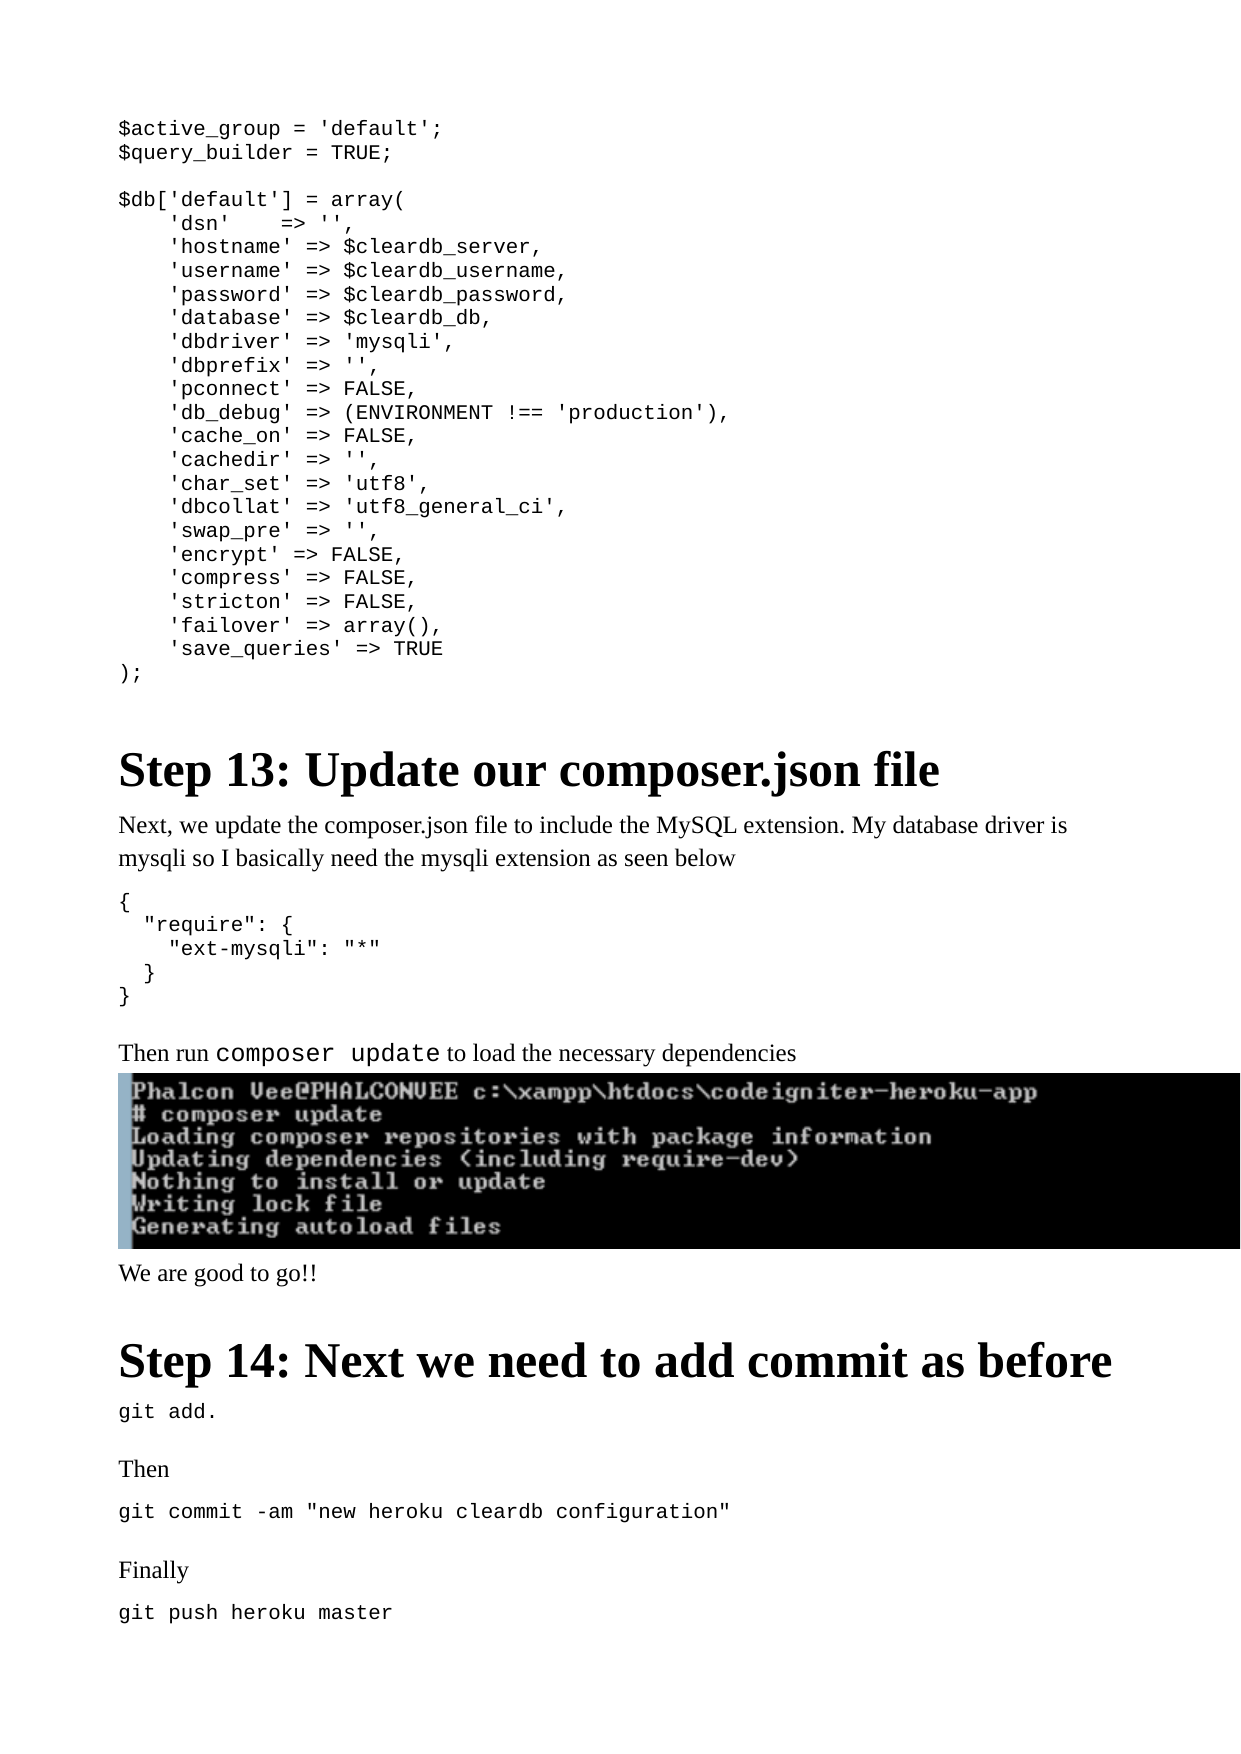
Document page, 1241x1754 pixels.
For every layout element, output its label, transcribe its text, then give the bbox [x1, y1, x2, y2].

text "require": { [118, 914, 1122, 938]
text 'db_debug' => (ENVIRONMENT !== 'production'), [118, 402, 1122, 426]
text } [118, 985, 1122, 1009]
text "ext-mysqli": "*" [118, 938, 1122, 962]
text 'encrypt' => FALSE, [118, 544, 1122, 567]
text 'char_set' => 'utf8', [118, 473, 1122, 496]
text $db['default'] = array( [118, 189, 1122, 213]
text git push heroku master [118, 1602, 1122, 1626]
text } [118, 962, 1122, 985]
text ); [118, 662, 1122, 686]
text We are good to go!! [118, 1249, 1122, 1287]
text Then run composer update to load the necessary dependencies [118, 1038, 1122, 1073]
subtitle Step 14: Next we need to add commit as before [118, 1331, 1122, 1388]
text $active_group = 'default'; [118, 118, 1122, 142]
text 'dbdriver' => 'mysqli', [118, 331, 1122, 354]
text 'cachedir' => '', [118, 449, 1122, 473]
text 'save_queries' => TRUE [118, 638, 1122, 662]
text 'stricton' => FALSE, [118, 591, 1122, 615]
text Finally [118, 1555, 1122, 1583]
subtitle Step 13: Update our composer.json file [118, 740, 1122, 798]
text 'compress' => FALSE, [118, 567, 1122, 591]
text 'swap_pre' => '', [118, 520, 1122, 544]
text 'pconnect' => FALSE, [118, 378, 1122, 402]
picture [118, 1073, 1241, 1249]
text 'dbcollat' => 'utf8_general_ci', [118, 496, 1122, 520]
text Then [118, 1454, 1122, 1483]
text 'dsn' => '', [118, 213, 1122, 236]
text 'password' => $cleardb_password, [118, 284, 1122, 307]
text 'failover' => array(), [118, 615, 1122, 638]
text git add. [118, 1401, 1122, 1424]
text Next, we update the composer.json file to include the MySQL extension. My database driver is mysqli so I basically need the mysqli extension as seen below [118, 810, 1122, 872]
text { [118, 891, 1122, 914]
text 'username' => $cleardb_username, [118, 260, 1122, 284]
text git commit -am "new heroku cleardb configuration" [118, 1502, 1122, 1525]
text $query_builder = TRUE; [118, 142, 1122, 165]
text 'cache_on' => FALSE, [118, 426, 1122, 449]
text 'dbprefix' => '', [118, 354, 1122, 378]
text 'database' => $cleardb_db, [118, 307, 1122, 331]
text 'hostname' => $cleardb_server, [118, 236, 1122, 260]
